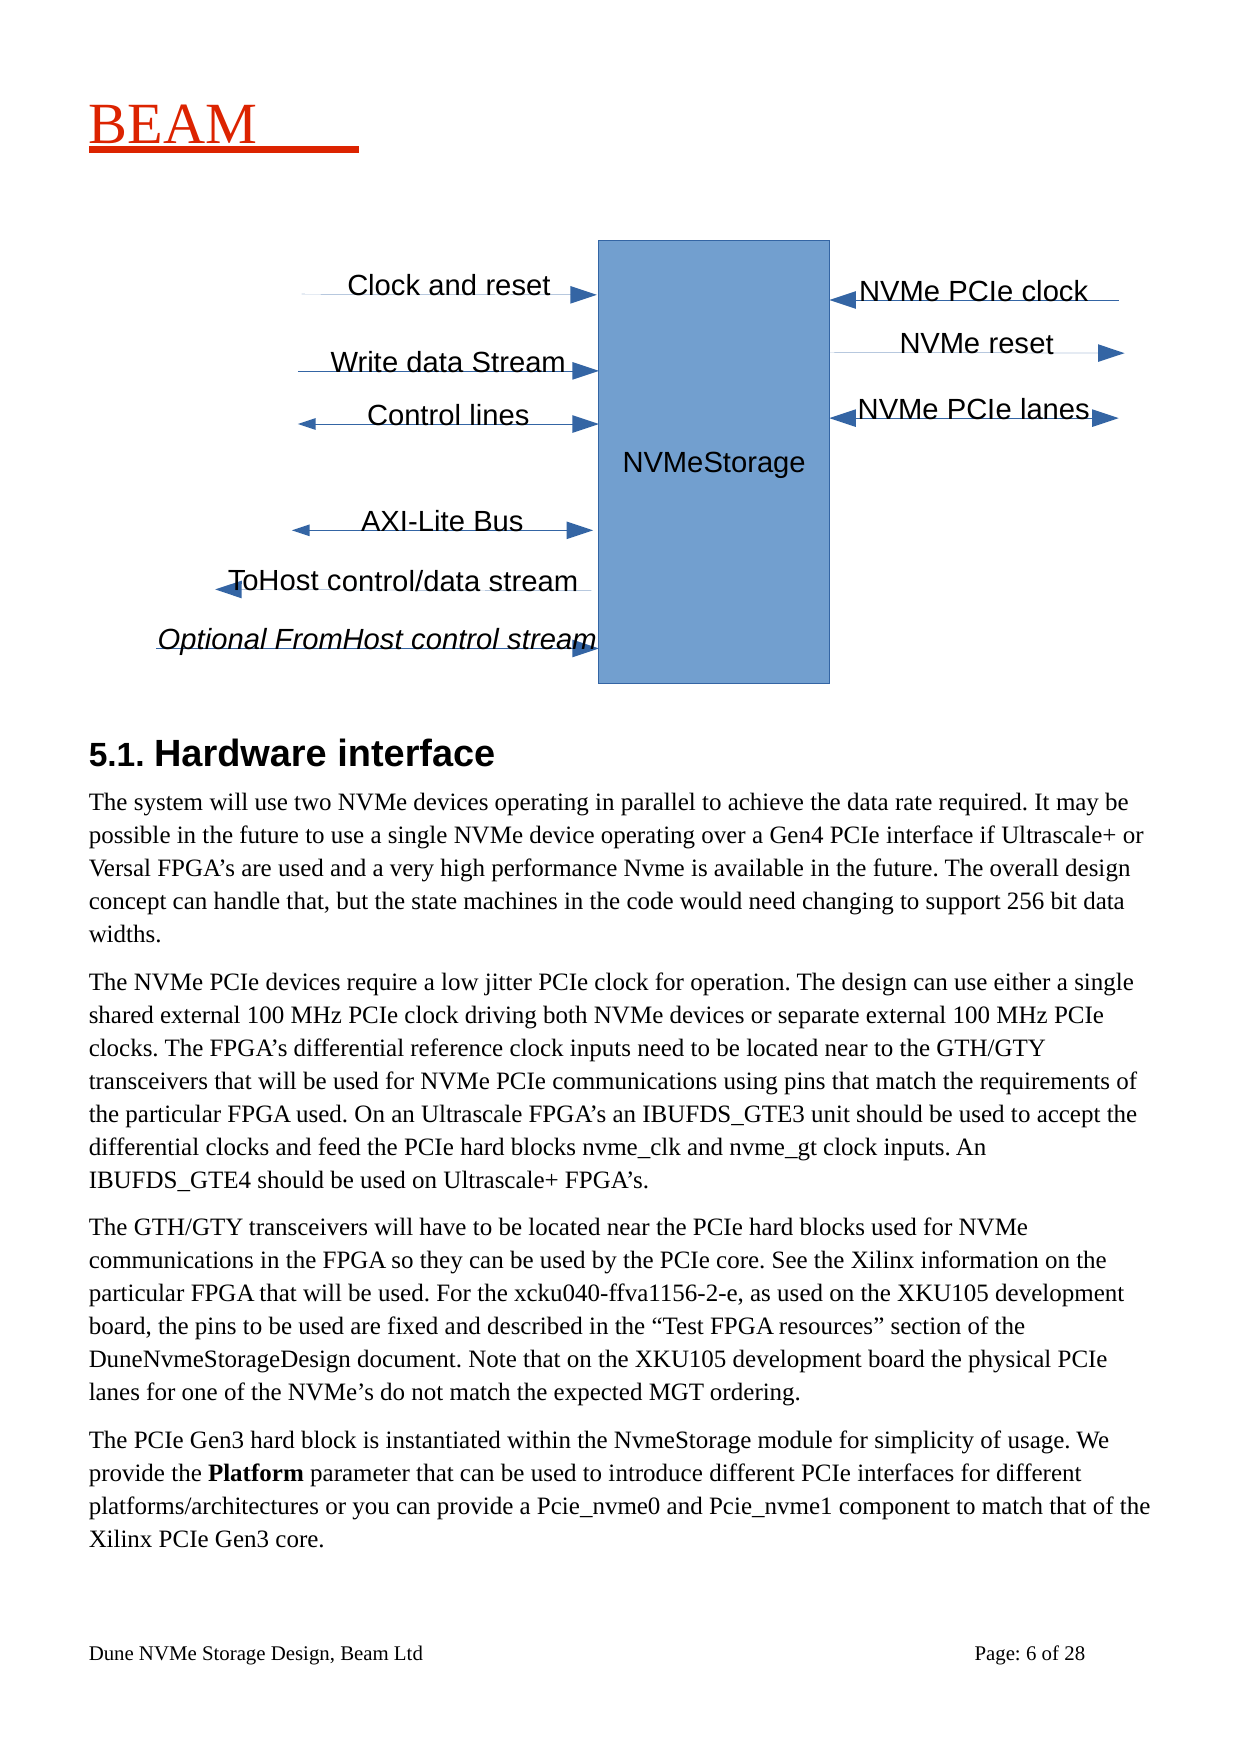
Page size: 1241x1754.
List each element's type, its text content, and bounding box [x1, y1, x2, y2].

text The system will use two NVMe devices operating in parallel to achieve the data rate required. It may be possible in the future to use a single NVMe device operating over a Gen4 PCIe interface if Ultrascale+ or Versal FPGA’s are used and a very high performance Nvme is available in the future. The overall design concept can handle that, but the state machines in the code would need changing to support 256 bit data widths. [88, 787, 1152, 948]
subtitle Hardware interface [88, 185, 1152, 774]
text The NVMe PCIe devices require a low jitter PCIe clock for operation. The design can use either a single shared external 100 MHz PCIe clock driving both NVMe devices or separate external 100 MHz PCIe clocks. The FPGA’s differential reference clock inputs need to be located near to the GTH/GTY transceivers that will be used for NVMe PCIe communications using pins that match the requirements of the particular FPGA used. On an Ultrascale FPGA’s an IBUFDS_GTE3 unit should be used to accept the differential clocks and feed the PCIe hard blocks nvme_clk and nvme_gt clock inputs. An IBUFDS_GTE4 should be used on Ultrascale+ FPGA’s. [88, 967, 1152, 1193]
text The GTH/GTY transceivers will have to be located near the PCIe hard blocks used for NVMe communications in the FPGA so they can be used by the PCIe core. See the Xilinx information on the particular FPGA that will be used. For the xcku040-ffva1156-2-e, as used on the XKU105 development board, the pins to be used are fixed and described in the “Test FPGA resources” section of the DuneNvmeStorageDesign document. Note that on the XKU105 development board the physical PCIe lanes for one of the NVMe’s do not match the expected MGT ordering. [88, 1212, 1152, 1406]
text The PCIe Gen3 hard block is instantiated within the NvmeStorage module for simplicity of usage. We provide the Platform parameter that can be used to introduce different PCIe interfaces for different platforms/architectures or you can provide a Pcie_nvme0 and Pcie_nvme1 component to match that of the Xilinx PCIe Gen3 core. [88, 1425, 1152, 1553]
